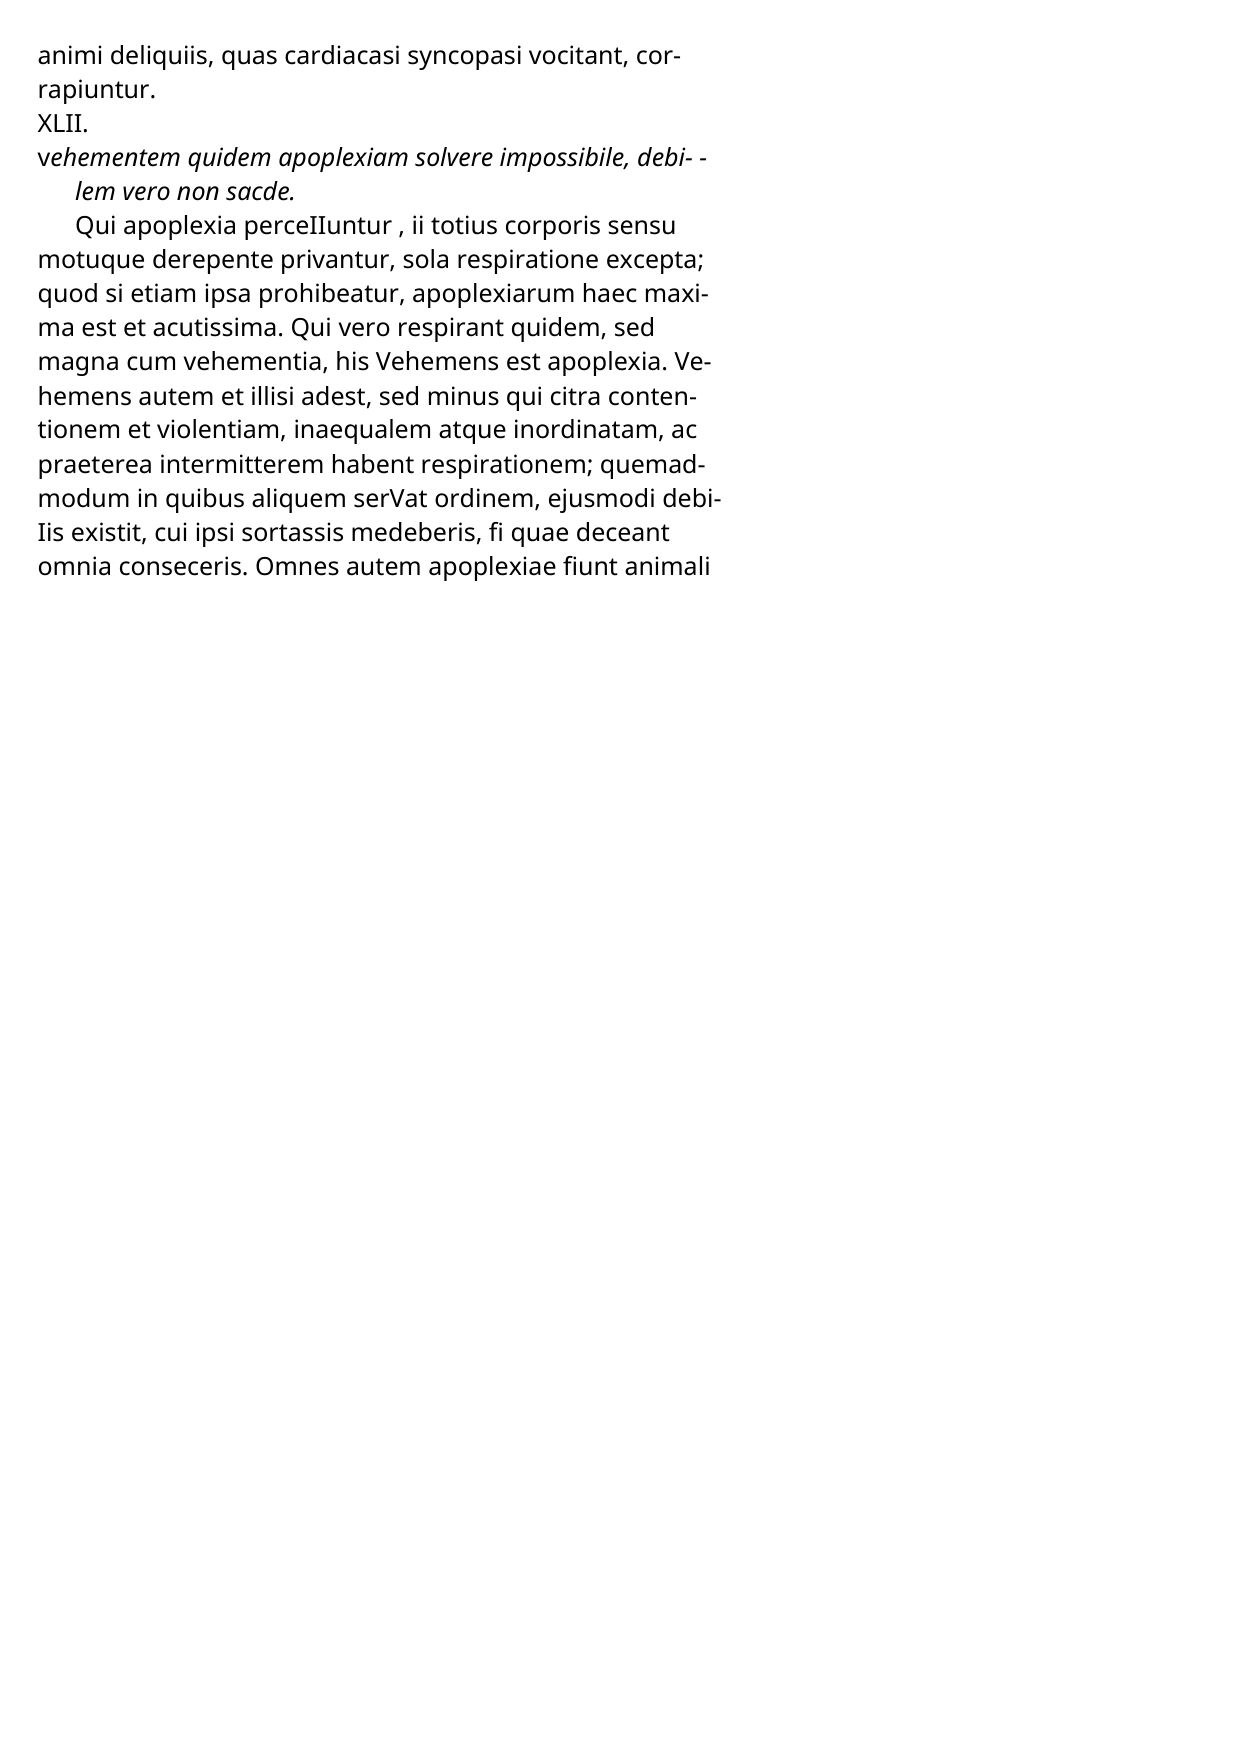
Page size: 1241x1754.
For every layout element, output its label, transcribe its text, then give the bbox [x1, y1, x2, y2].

subtitle animi deliquiis, quas cardiacasi syncopasi vocitant, cor- rapiuntur. [37, 37, 1203, 106]
subtitle XLII. [37, 106, 1203, 140]
text Qui apoplexia perceIIuntur , ii totius corporis sensu motuque derepente privantur, sola respiratione excepta; quod si etiam ipsa prohibeatur, apoplexiarum haec maxi- ma est et acutissima. Qui vero respirant quidem, sed magna cum vehementia, his Vehemens est apoplexia. Ve- hemens autem et illisi adest, sed minus qui citra conten- tionem et violentiam, inaequalem atque inordinatam, ac praeterea intermitterem habent respirationem; quemad- modum in quibus aliquem serVat ordinem, ejusmodi debi- Iis existit, cui ipsi sortassis medeberis, fi quae deceant omnia conseceris. Omnes autem apoplexiae fiunt animali [37, 208, 1203, 582]
text vehementem quidem apoplexiam solvere impossibile, debi- - lem vero non sacde. [37, 140, 1203, 208]
